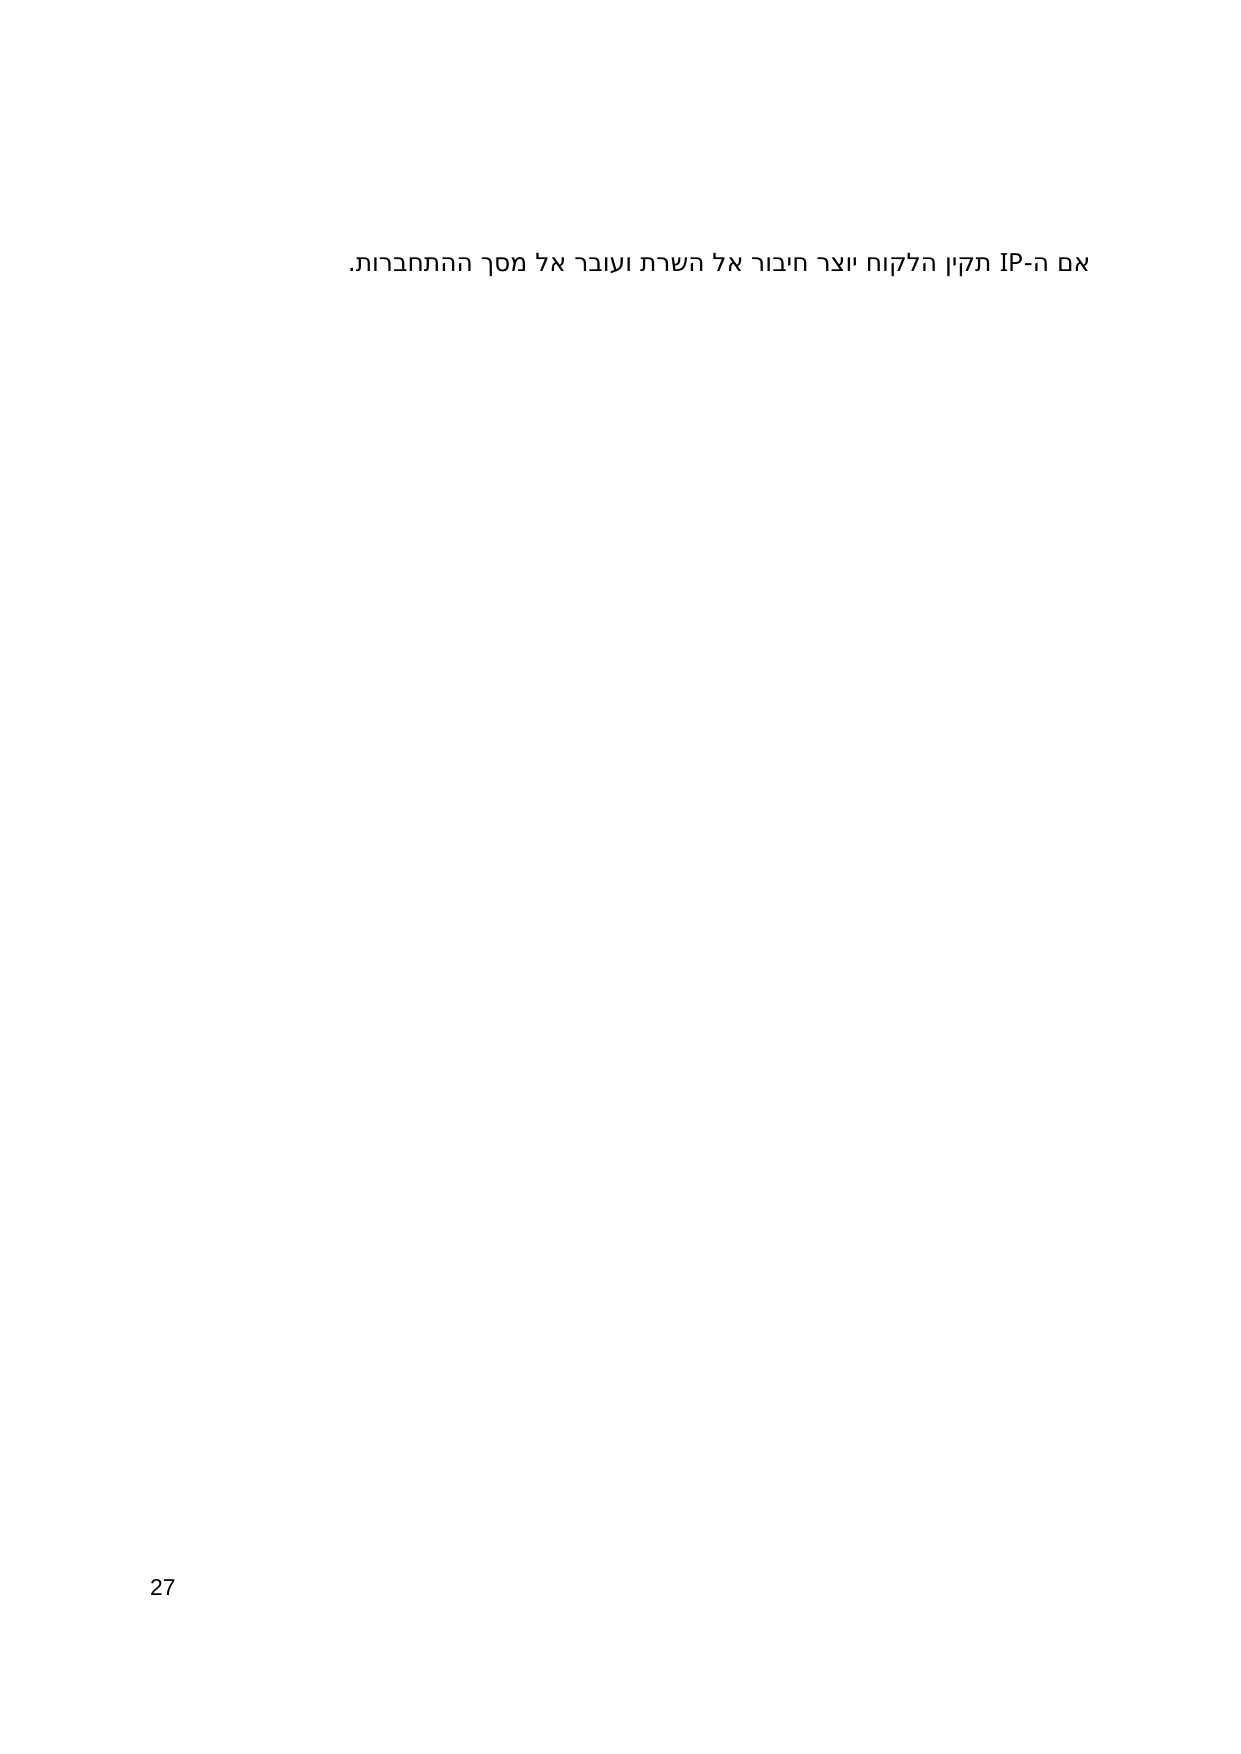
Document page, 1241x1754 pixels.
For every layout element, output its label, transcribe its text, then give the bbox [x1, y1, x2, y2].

text אם ה-IP תקין הלקוח יוצר חיבור אל השרת ועובר אל מסך ההתחברות. [150, 201, 1090, 279]
